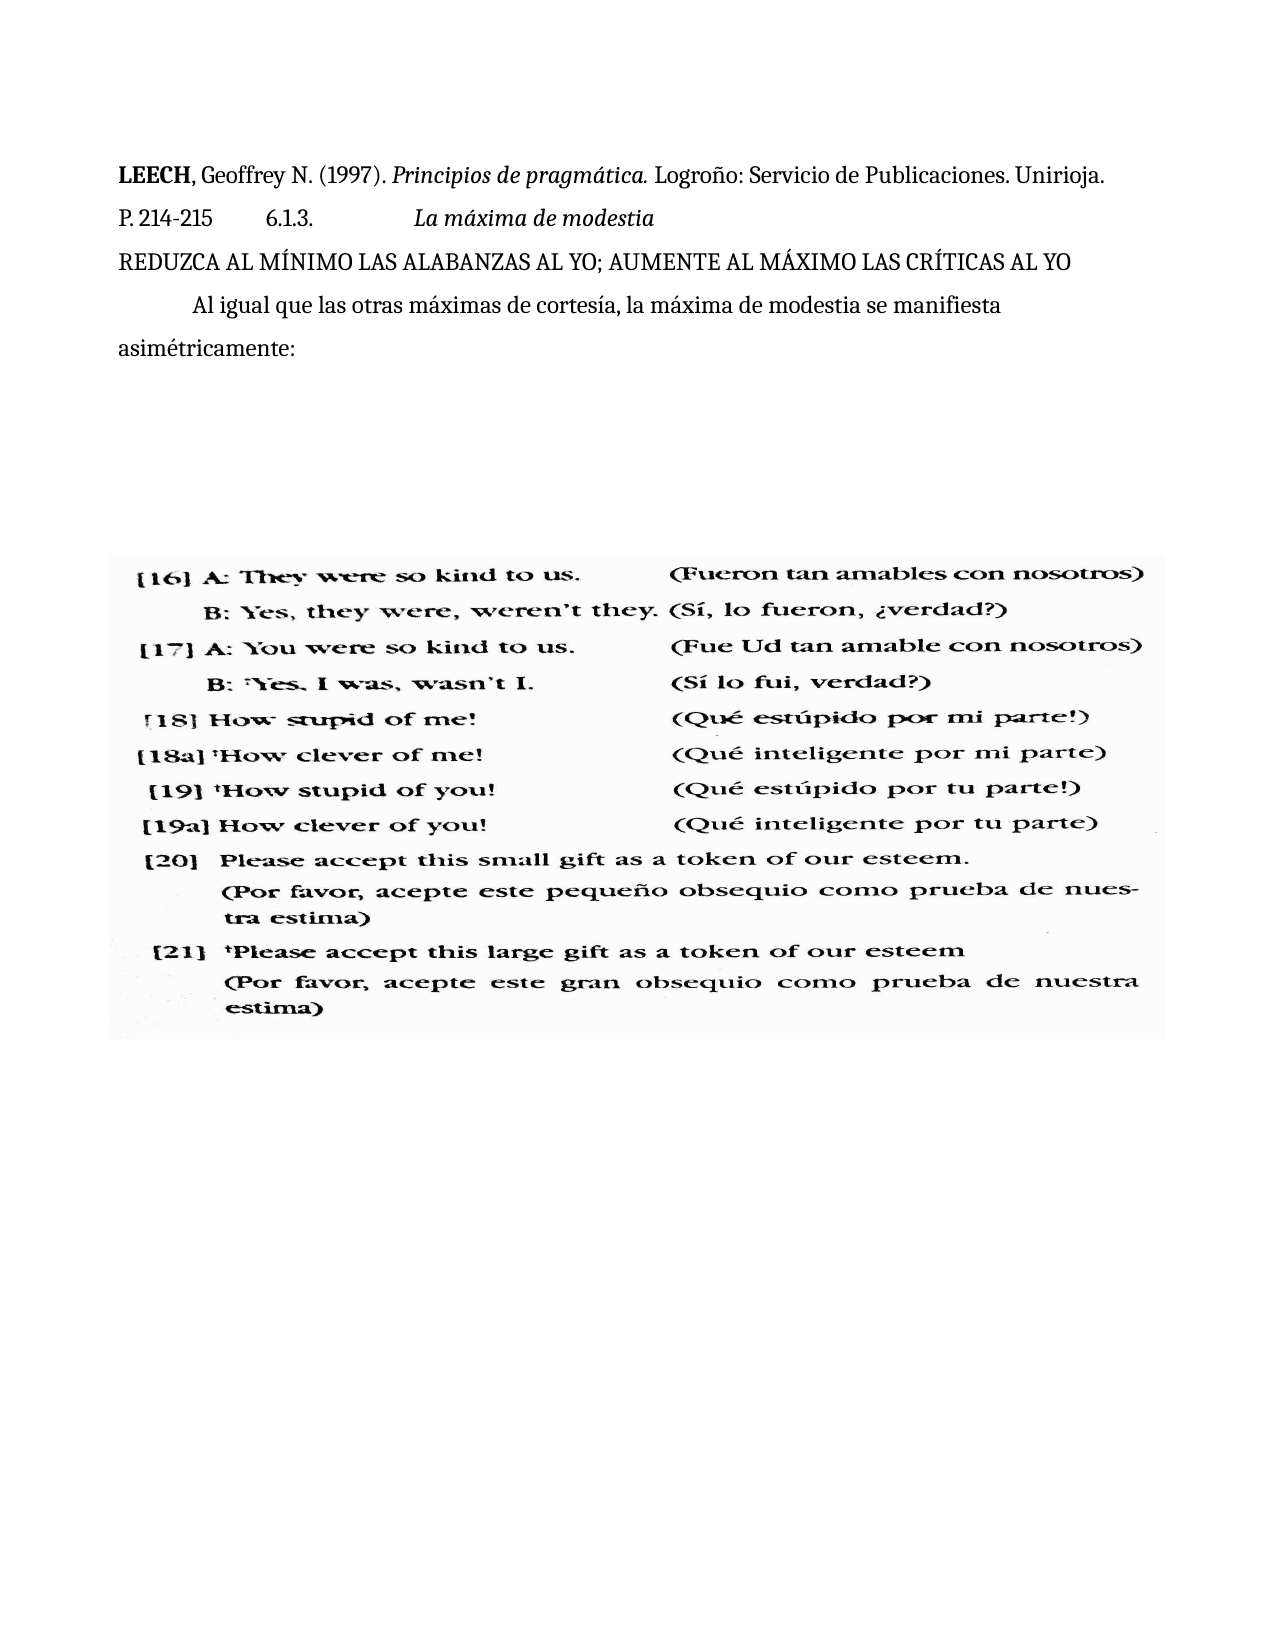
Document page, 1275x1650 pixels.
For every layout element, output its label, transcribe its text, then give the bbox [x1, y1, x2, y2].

text Al igual que las otras máximas de cortesía, la máxima de modestia se manifiesta asimétricamente: [118, 291, 1157, 362]
text P. 214-215 6.1.3. La máxima de modestia [118, 204, 1157, 233]
picture [108, 376, 1167, 1218]
text REDUZCA AL MÍNIMO LAS ALABANZAS AL YO; AUMENTE AL MÁXIMO LAS CRÍTICAS AL YO [118, 247, 1157, 276]
text LEECH, Geoffrey N. (1997). Principios de pragmática. Logroño: Servicio de Publicaciones. Unirioja. [118, 161, 1157, 190]
